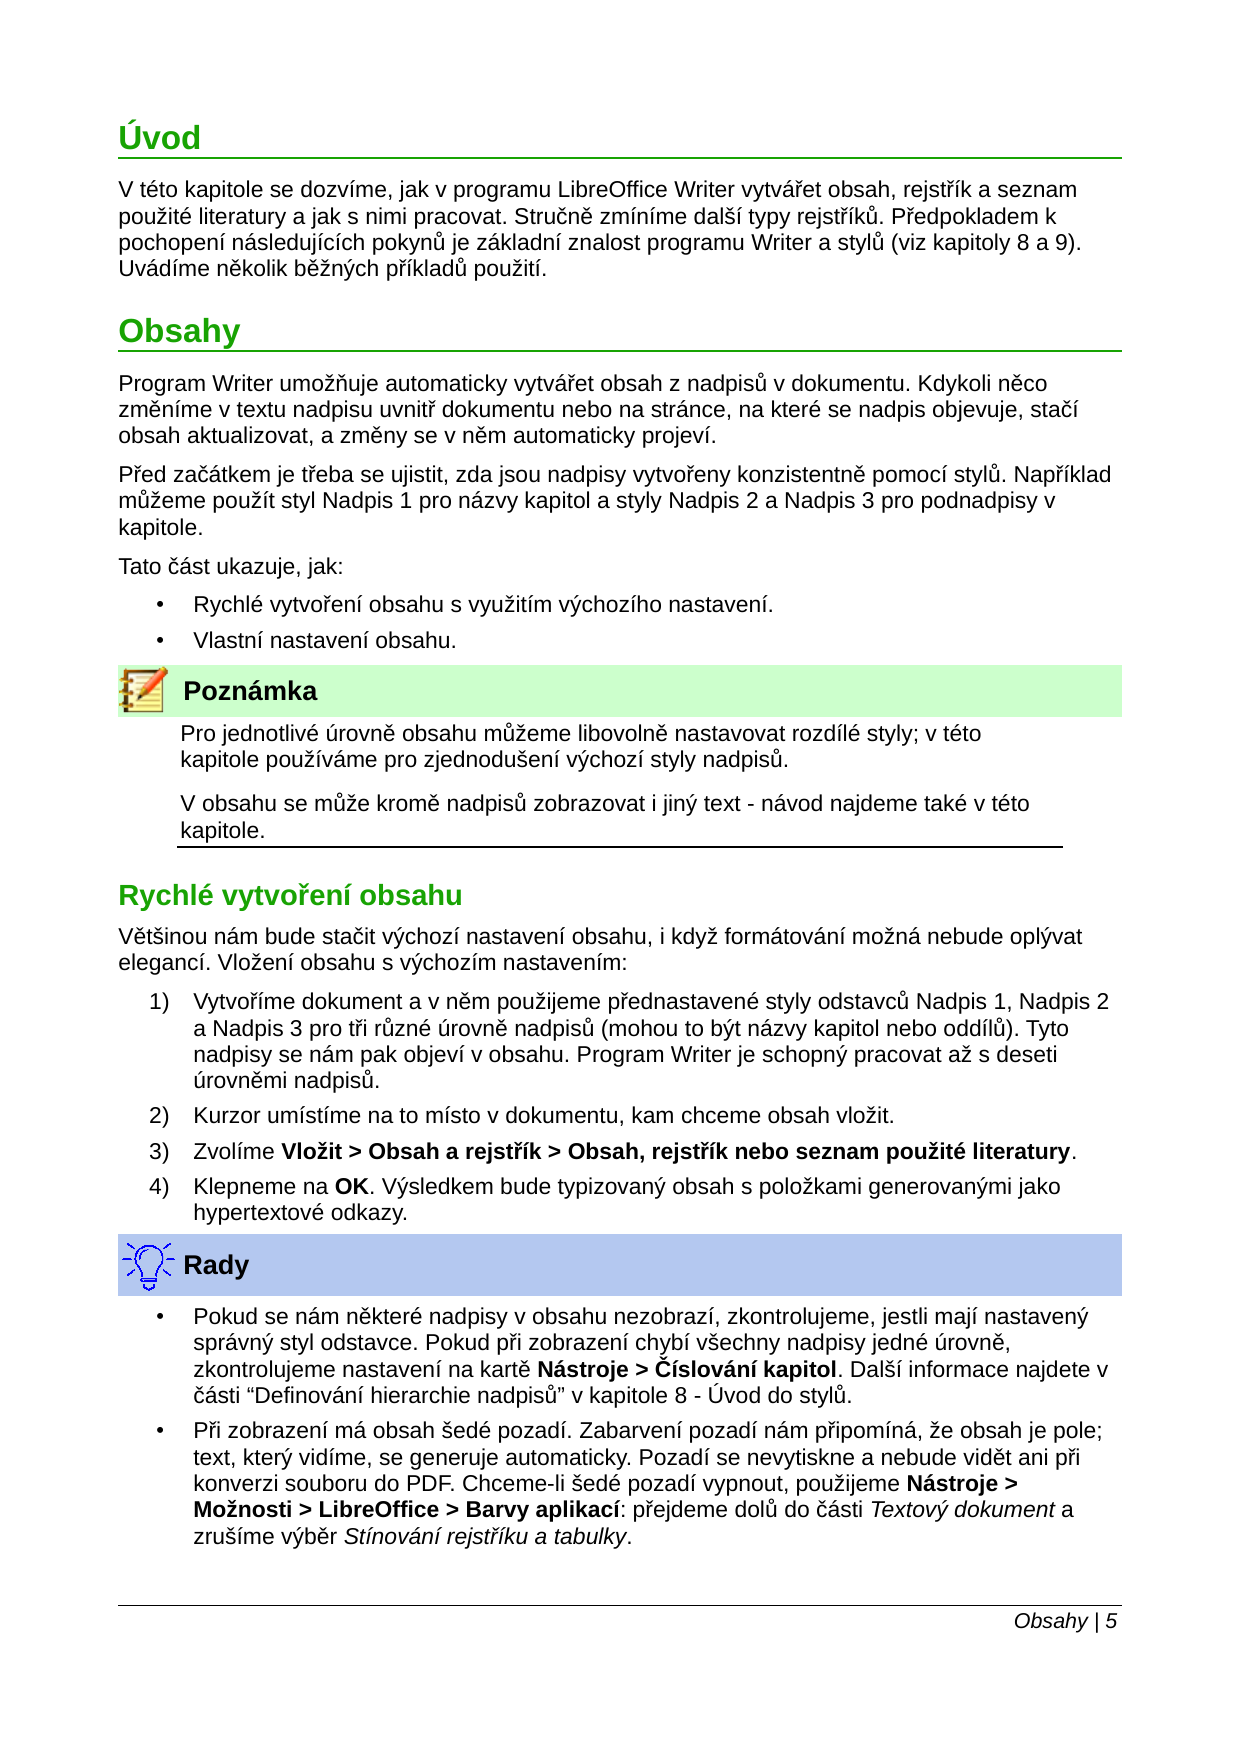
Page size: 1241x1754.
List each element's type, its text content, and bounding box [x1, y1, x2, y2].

list Většinou nám bude stačit výchozí nastavení obsahu, i když formátování možná nebude oplývat elegancí. Vložení obsahu s výchozím nastavením: [118, 923, 1122, 976]
text Pro jednotlivé úrovně obsahu můžeme libovolně nastavovat rozdílé styly; v této kapitole používáme pro zjednodušení výchozí styly nadpisů. [177, 717, 1063, 773]
list Při zobrazení má obsah šedé pozadí. Zabarvení pozadí nám připomíná, že obsah je pole; text, který vidíme, se generuje automaticky. Pozadí se nevytiskne a nebude vidět ani při konverzi souboru do PDF. Chceme-li šedé pozadí vypnout, použijeme Nástroje > Možnosti > LibreOffice > Barvy aplikací: přejdeme dolů do části Textový dokument a zrušíme výběr Stínování rejstříku a tabulky. [156, 1417, 1122, 1549]
text Před začátkem je třeba se ujistit, zda jsou nadpisy vytvořeny konzistentně pomocí stylů. Například můžeme použít styl Nadpis 1 pro názvy kapitol a styly Nadpis 2 a Nadpis 3 pro podnadpisy v kapitole. [118, 461, 1122, 540]
list Klepneme na OK. Výsledkem bude typizovaný obsah s položkami generovanými jako hypertextové odkazy. [169, 1173, 1122, 1226]
list Kurzor umístíme na to místo v dokumentu, kam chceme obsah vložit. [169, 1102, 1122, 1129]
list Tato část ukazuje, jak: [118, 553, 1122, 579]
list Vytvoříme dokument a v něm použijeme přednastavené styly odstavců Nadpis 1, Nadpis 2 a Nadpis 3 pro tři různé úrovně nadpisů (mohou to být názvy kapitol nebo oddílů). Tyto nadpisy se nám pak objeví v obsahu. Program Writer je schopný pracovat až s deseti úrovněmi nadpisů. [169, 988, 1122, 1093]
subtitle Úvod [118, 118, 1122, 157]
list Pokud se nám některé nadpisy v obsahu nezobrazí, zkontrolujeme, jestli mají nastavený správný styl odstavce. Pokud při zobrazení chybí všechny nadpisy jedné úrovně, zkontrolujeme nastavení na kartě Nástroje > Číslování kapitol. Další informace najdete v části “Definování hierarchie nadpisů” v kapitole 8 - Úvod do stylů. [156, 1303, 1122, 1408]
subtitle Poznámka [118, 665, 1122, 717]
subtitle Obsahy [118, 311, 1122, 350]
subtitle Rady [118, 1234, 1122, 1296]
text V obsahu se může kromě nadpisů zobrazovat i jiný text - návod najdeme také v této kapitole. [177, 787, 1063, 846]
subtitle Rychlé vytvoření obsahu [118, 878, 1122, 911]
list Zvolíme Vložit > Obsah a rejstřík > Obsah, rejstřík nebo seznam použité literatury. [169, 1138, 1122, 1164]
text V této kapitole se dozvíme, jak v programu LibreOffice Writer vytvářet obsah, rejstřík a seznam použité literatury a jak s nimi pracovat. Stručně zmíníme další typy rejstříků. Předpokladem k pochopení následujících pokynů je základní znalost programu Writer a stylů (viz kapitoly 8 a 9). Uvádíme několik běžných příkladů použití. [118, 176, 1122, 282]
picture [119, 665, 170, 716]
text Program Writer umožňuje automaticky vytvářet obsah z nadpisů v dokumentu. Kdykoli něco změníme v textu nadpisu uvnitř dokumentu nebo na stránce, na které se nadpis objevuje, stačí obsah aktualizovat, a změny se v něm automaticky projeví. [118, 369, 1122, 448]
picture [119, 1235, 179, 1295]
list Rychlé vytvoření obsahu s využitím výchozího nastavení. [156, 591, 1122, 618]
list Vlastní nastavení obsahu. [156, 627, 1122, 653]
